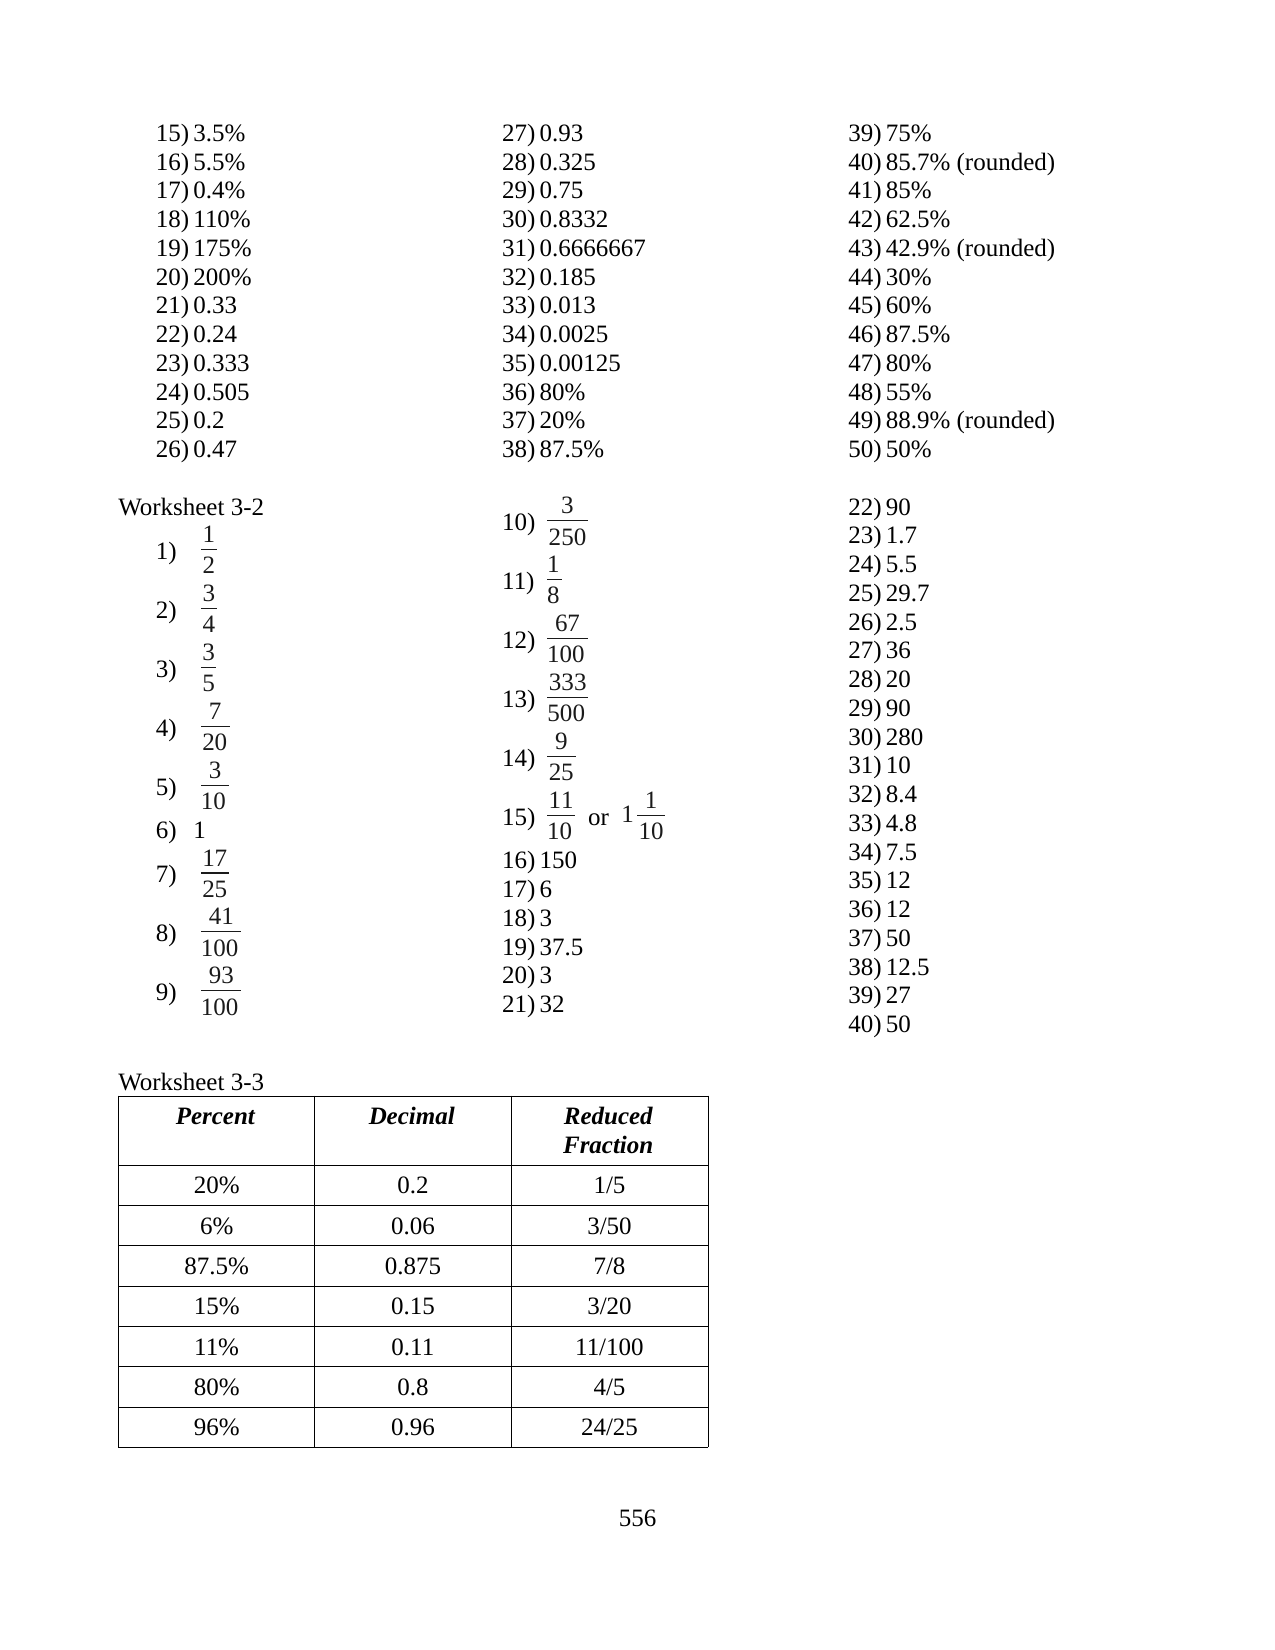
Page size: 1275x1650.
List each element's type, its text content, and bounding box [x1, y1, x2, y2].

list 55% [848, 377, 1157, 406]
list 0.24 [156, 319, 464, 348]
list 110% [156, 204, 464, 233]
table_cell 3/50 [512, 1206, 708, 1245]
table_cell 6% [119, 1206, 314, 1245]
list 85% [848, 176, 1157, 204]
list 75% [848, 118, 1157, 147]
list 0.00125 [502, 348, 811, 377]
list 7.5 [848, 837, 1157, 866]
list 30% [848, 262, 1157, 291]
table_cell 11/100 [512, 1327, 708, 1366]
list 12 [848, 866, 1157, 894]
list 3 [502, 903, 811, 932]
list 1 [156, 815, 464, 844]
table_cell 87.5% [119, 1246, 314, 1286]
list 20 [848, 664, 1157, 693]
table_header Reduced Fraction [512, 1097, 708, 1165]
list 0.505 [156, 377, 464, 406]
list 0.185 [502, 262, 811, 291]
list 27 [848, 981, 1157, 1009]
table_cell 20% [119, 1166, 314, 1205]
list 0.33 [156, 291, 464, 319]
list 0.8332 [502, 204, 811, 233]
list 0.6666667 [502, 233, 811, 262]
list 50% [848, 434, 1157, 463]
text Worksheet 3-2 [118, 492, 464, 521]
table_header Decimal [315, 1097, 511, 1165]
list 50 [848, 1009, 1157, 1038]
list 32 [502, 989, 811, 1018]
table_cell 0.11 [315, 1327, 511, 1366]
list 0.47 [156, 434, 464, 463]
list 87.5% [502, 434, 811, 463]
table_cell 0.2 [315, 1166, 511, 1205]
list 60% [848, 291, 1157, 319]
list 87.5% [848, 319, 1157, 348]
list 36 [848, 636, 1157, 664]
list 0.75 [502, 176, 811, 204]
list 2.5 [848, 607, 1157, 636]
list 3.5% [156, 118, 464, 147]
list or [502, 787, 811, 846]
table_cell 7/8 [512, 1246, 708, 1286]
list 80% [502, 377, 811, 406]
list 10 [848, 751, 1157, 779]
table_cell 24/25 [512, 1408, 708, 1447]
list 42.9% (rounded) [848, 233, 1157, 262]
list 0.013 [502, 291, 811, 319]
text Worksheet 3-3 [118, 1067, 1157, 1096]
list 3 [502, 961, 811, 989]
list 85.7% (rounded) [848, 147, 1157, 176]
list 6 [502, 874, 811, 903]
table_cell 0.15 [315, 1287, 511, 1326]
list 12.5 [848, 952, 1157, 981]
list 175% [156, 233, 464, 262]
table_cell 1/5 [512, 1166, 708, 1205]
list 88.9% (rounded) [848, 406, 1157, 434]
table_cell 80% [119, 1367, 314, 1407]
list 80% [848, 348, 1157, 377]
list 90 [848, 492, 1157, 521]
list 0.333 [156, 348, 464, 377]
list 37.5 [502, 932, 811, 961]
list 29.7 [848, 578, 1157, 607]
table_cell 3/20 [512, 1287, 708, 1326]
table_cell 15% [119, 1287, 314, 1326]
list 50 [848, 923, 1157, 952]
table_cell 11% [119, 1327, 314, 1366]
list 5.5% [156, 147, 464, 176]
table_cell 96% [119, 1408, 314, 1447]
list 90 [848, 693, 1157, 722]
list 8.4 [848, 779, 1157, 808]
list 62.5% [848, 204, 1157, 233]
list 20% [502, 406, 811, 434]
table_cell 0.96 [315, 1408, 511, 1447]
list 0.2 [156, 406, 464, 434]
list 0.0025 [502, 319, 811, 348]
list 5.5 [848, 549, 1157, 578]
table_cell 4/5 [512, 1367, 708, 1407]
table_cell 0.8 [315, 1367, 511, 1407]
list 0.4% [156, 176, 464, 204]
list 1.7 [848, 521, 1157, 549]
list 0.93 [502, 118, 811, 147]
table_cell 0.06 [315, 1206, 511, 1245]
table_cell 0.875 [315, 1246, 511, 1286]
list 280 [848, 722, 1157, 751]
list 4.8 [848, 808, 1157, 837]
table_header Percent [119, 1097, 314, 1165]
list 150 [502, 846, 811, 874]
list 200% [156, 262, 464, 291]
list 0.325 [502, 147, 811, 176]
list 12 [848, 894, 1157, 923]
